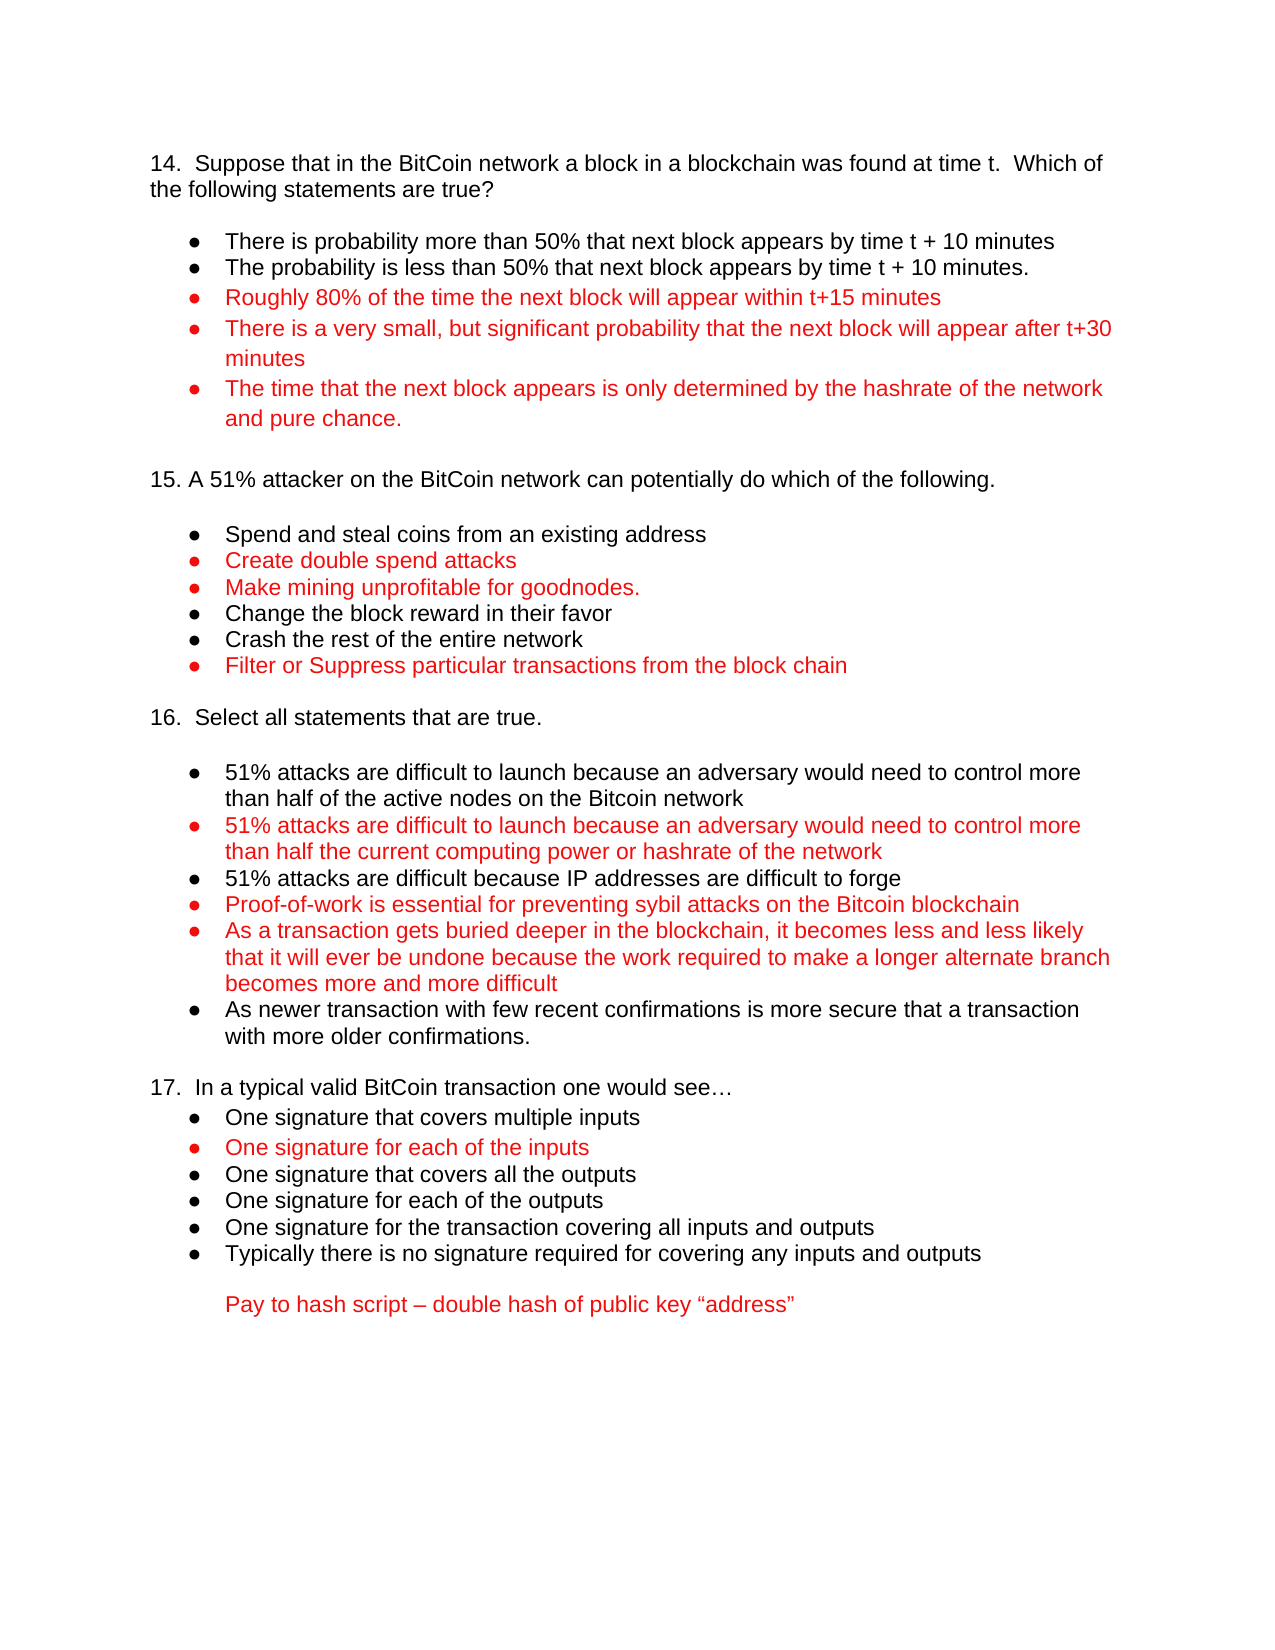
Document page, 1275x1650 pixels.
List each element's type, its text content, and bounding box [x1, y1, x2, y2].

list As newer transaction with few recent confirmations is more secure that a transaction with more older confirmations. [187, 996, 1125, 1049]
list Filter or Suppress particular transactions from the block chain [187, 652, 1125, 679]
text 16. Select all statements that are true. [150, 704, 1125, 730]
list Pay to hash script – double hash of public key “address” [187, 1291, 1125, 1317]
list 51% attacks are difficult to launch because an adversary would need to control more than half the current computing power or hashrate of the network [187, 812, 1125, 864]
list Create double spend attacks [187, 547, 1125, 573]
list One signature for each of the inputs [187, 1134, 1125, 1161]
list 51% attacks are difficult because IP addresses are difficult to forge [187, 864, 1125, 891]
list Crash the rest of the entire network [187, 626, 1125, 652]
list One signature for each of the outputs [187, 1187, 1125, 1213]
list Make mining unprofitable for goodnodes. [187, 573, 1125, 600]
list Proof-of-work is essential for preventing sybil attacks on the Bitcoin blockchain [187, 891, 1125, 917]
list Roughly 80% of the time the next block will appear within t+15 minutes [187, 284, 1125, 311]
list 51% attacks are difficult to launch because an adversary would need to control more than half of the active nodes on the Bitcoin network [187, 759, 1125, 812]
list One signature for the transaction covering all inputs and outputs [187, 1213, 1125, 1240]
list One signature that covers multiple inputs [187, 1104, 1125, 1131]
list One signature that covers all the outputs [187, 1161, 1125, 1187]
list Spend and steal coins from an existing address [187, 521, 1125, 547]
list Change the block reward in their favor [187, 600, 1125, 626]
list As a transaction gets buried deeper in the blockchain, it becomes less and less likely that it will ever be undone because the work required to make a longer alternate branch becomes more and more difficult [187, 917, 1125, 996]
list There is a very small, but significant probability that the next block will appear after t+30 minutes [187, 314, 1125, 371]
list Typically there is no signature required for covering any inputs and outputs [187, 1240, 1125, 1266]
text 14. Suppose that in the BitCoin network a block in a blockchain was found at time t. Which of the following statements are true? [150, 150, 1125, 203]
list The probability is less than 50% that next block appears by time t + 10 minutes. [187, 254, 1125, 280]
list There is probability more than 50% that next block appears by time t + 10 minutes [187, 228, 1125, 254]
list The time that the next block appears is only determined by the hashrate of the network and pure chance. [187, 375, 1125, 431]
text 17. In a typical valid BitCoin transaction one would see… [150, 1074, 1125, 1100]
text 15. A 51% attacker on the BitCoin network can potentially do which of the following. [150, 466, 1125, 492]
